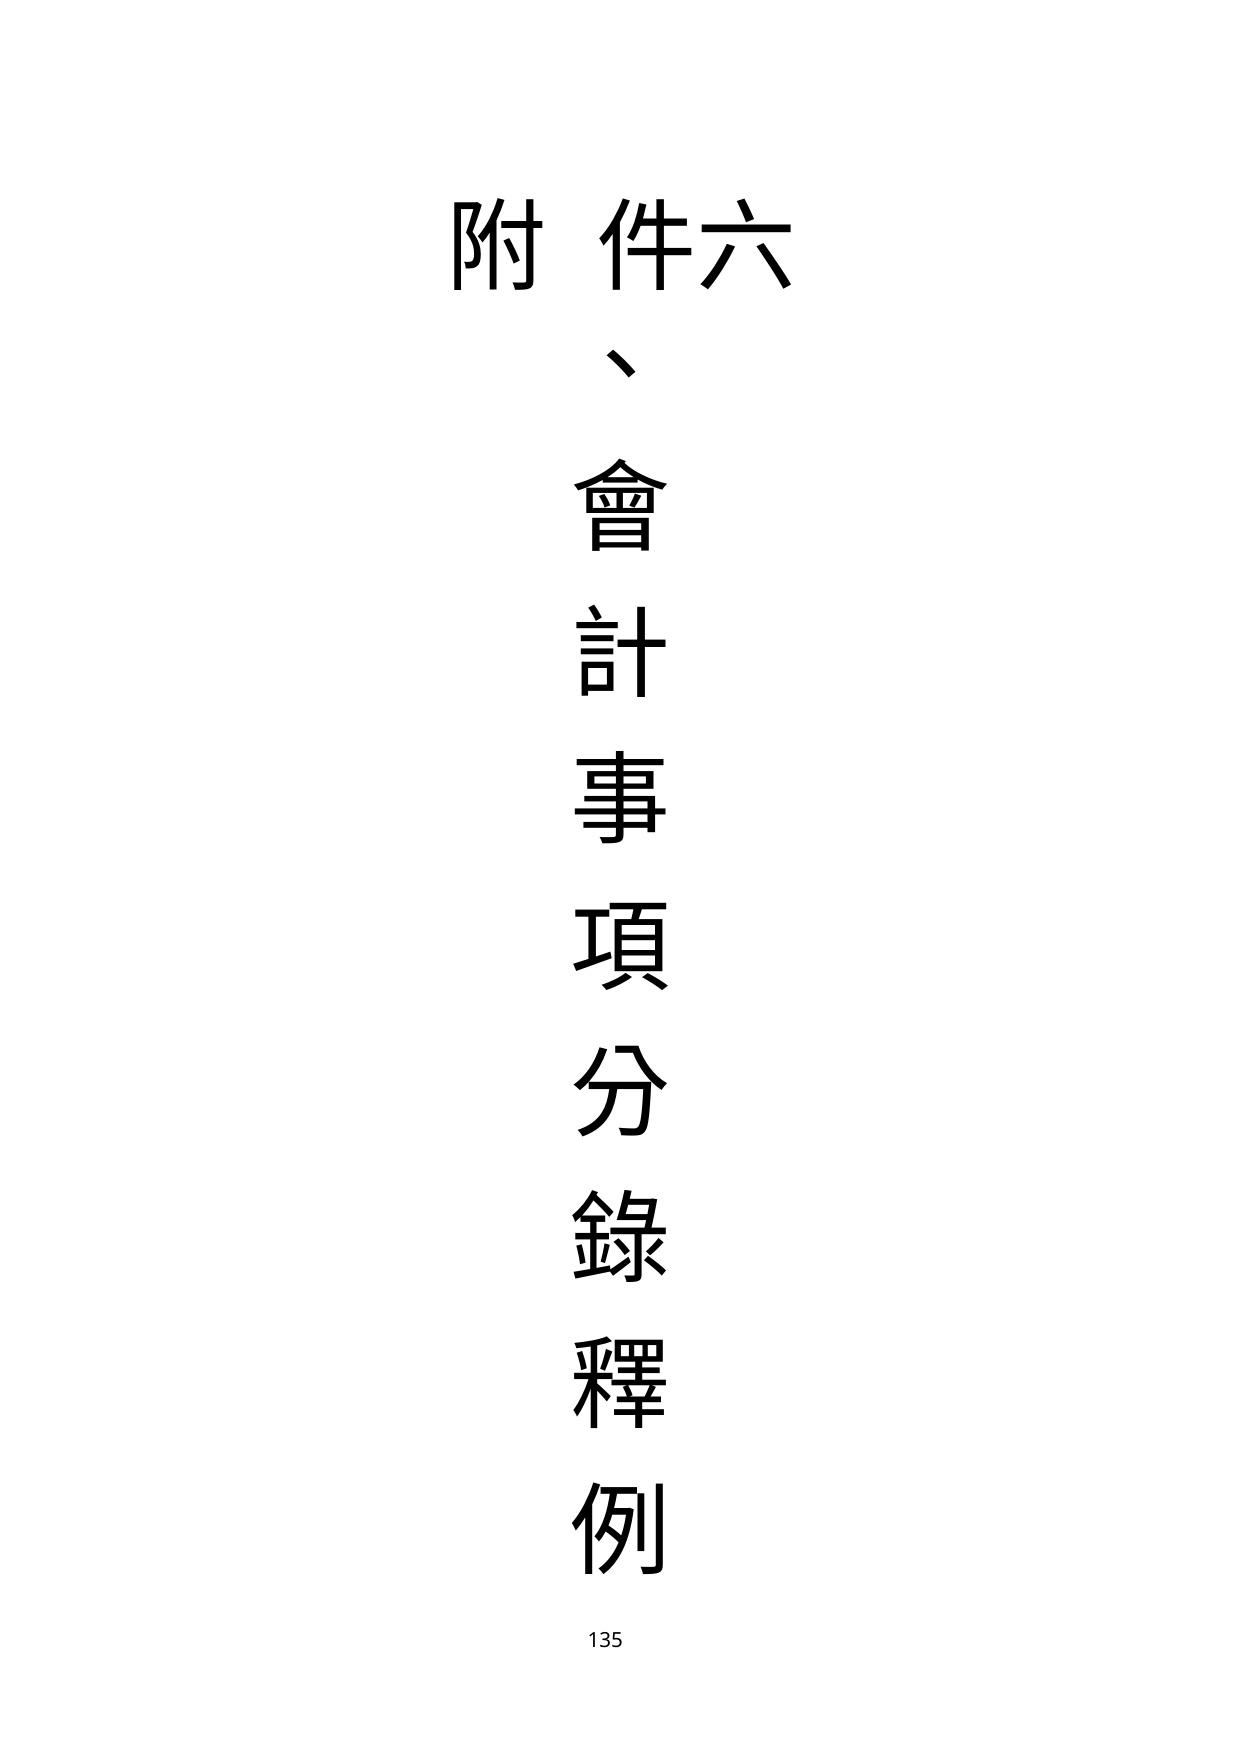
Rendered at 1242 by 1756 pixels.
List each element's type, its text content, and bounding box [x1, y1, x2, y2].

subtitle 附 件六 [175, 200, 1066, 303]
text 、 [175, 303, 1067, 426]
text 會計事項分錄釋例 [570, 427, 672, 1595]
